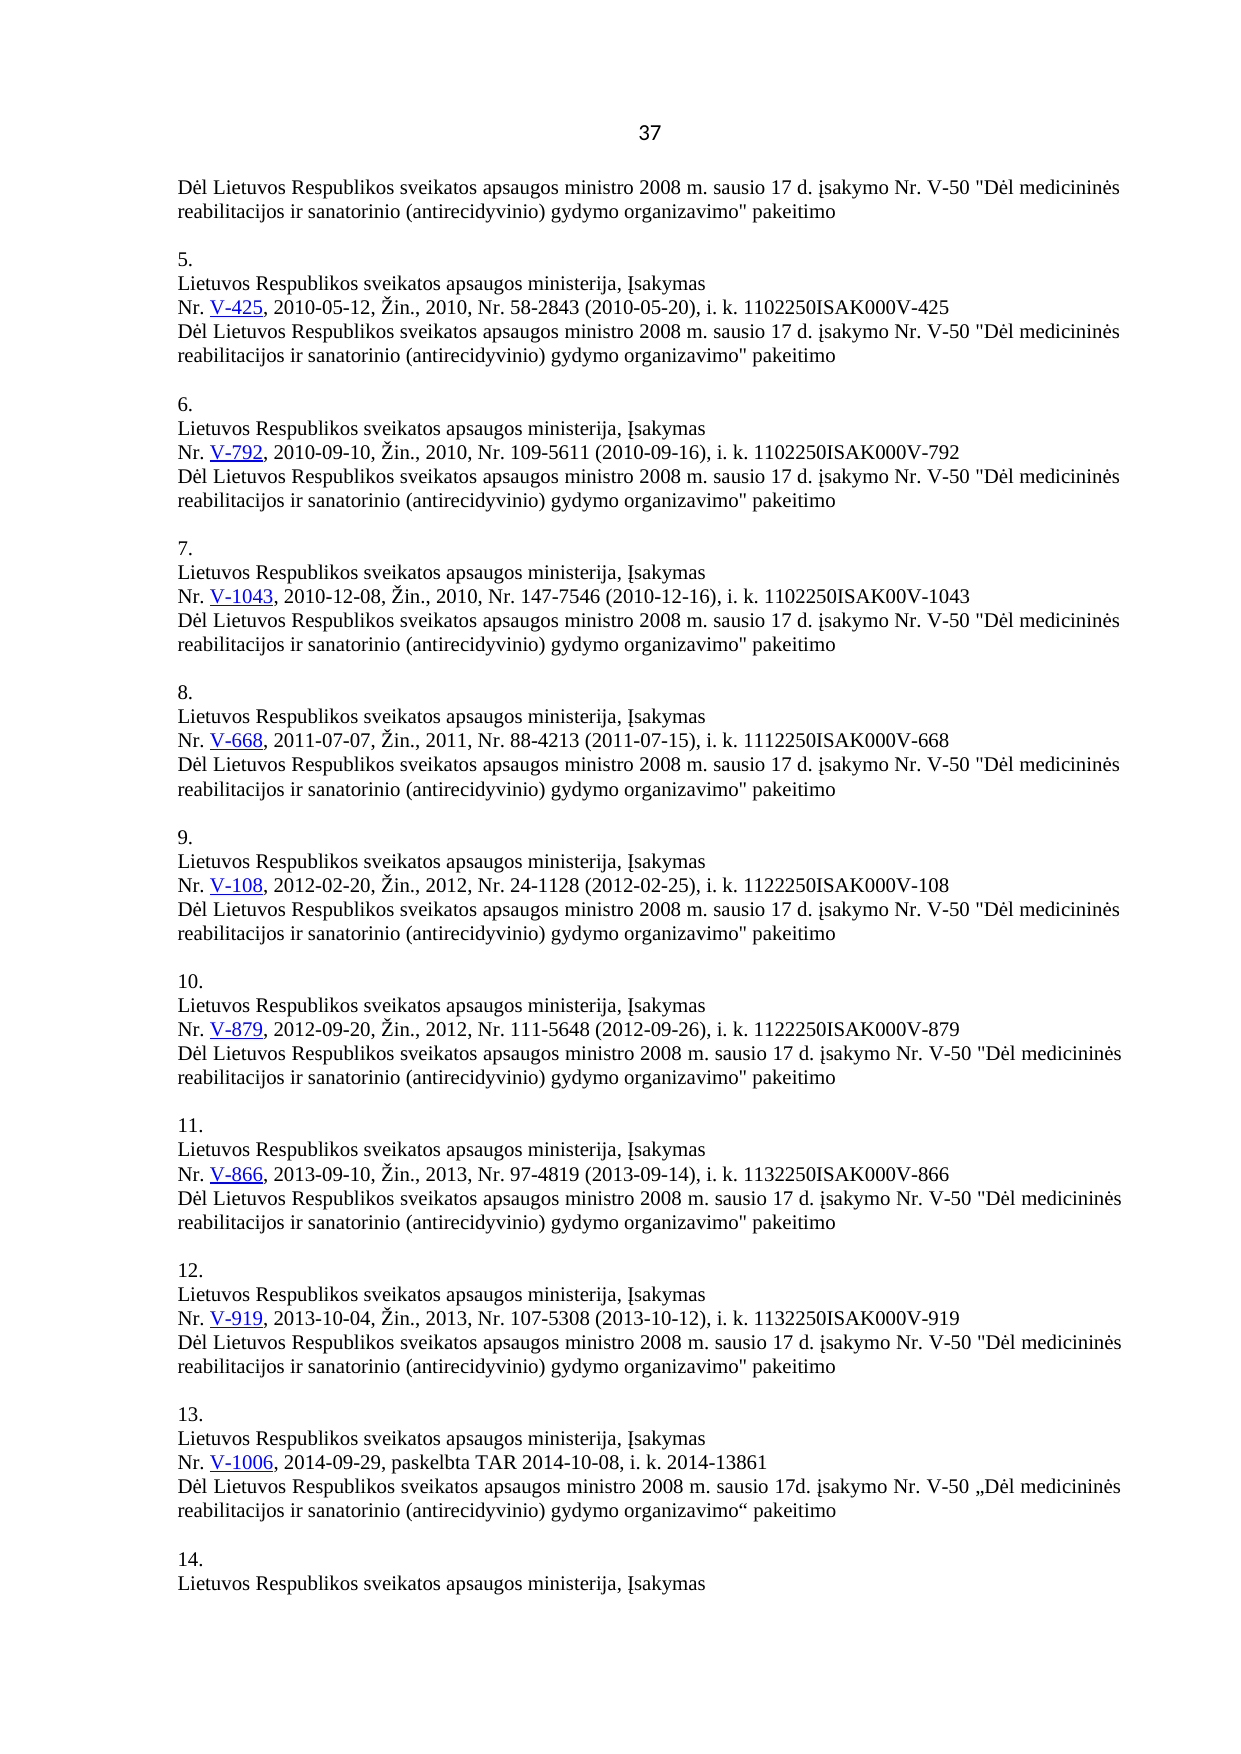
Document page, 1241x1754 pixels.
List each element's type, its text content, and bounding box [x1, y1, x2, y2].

text Dėl Lietuvos Respublikos sveikatos apsaugos ministro 2008 m. sausio 17 d. įsakymo Nr. V-50 "Dėl medicininės reabilitacijos ir sanatorinio (antirecidyvinio) gydymo organizavimo" pakeitimo [177, 175, 1122, 223]
text Lietuvos Respublikos sveikatos apsaugos ministerija, Įsakymas [177, 560, 1122, 584]
text Lietuvos Respublikos sveikatos apsaugos ministerija, Įsakymas [177, 271, 1122, 295]
text Dėl Lietuvos Respublikos sveikatos apsaugos ministro 2008 m. sausio 17 d. įsakymo Nr. V-50 "Dėl medicininės reabilitacijos ir sanatorinio (antirecidyvinio) gydymo organizavimo" pakeitimo [177, 752, 1122, 801]
text Dėl Lietuvos Respublikos sveikatos apsaugos ministro 2008 m. sausio 17 d. įsakymo Nr. V-50 "Dėl medicininės reabilitacijos ir sanatorinio (antirecidyvinio) gydymo organizavimo" pakeitimo [177, 897, 1122, 945]
text Lietuvos Respublikos sveikatos apsaugos ministerija, Įsakymas [177, 993, 1122, 1017]
text 8. [177, 680, 1122, 704]
text Lietuvos Respublikos sveikatos apsaugos ministerija, Įsakymas [177, 1571, 1122, 1594]
text Lietuvos Respublikos sveikatos apsaugos ministerija, Įsakymas [177, 849, 1122, 873]
text Dėl Lietuvos Respublikos sveikatos apsaugos ministro 2008 m. sausio 17d. įsakymo Nr. V-50 „Dėl medicininės reabilitacijos ir sanatorinio (antirecidyvinio) gydymo organizavimo“ pakeitimo [177, 1474, 1122, 1522]
text Lietuvos Respublikos sveikatos apsaugos ministerija, Įsakymas [177, 1426, 1122, 1450]
text Lietuvos Respublikos sveikatos apsaugos ministerija, Įsakymas [177, 1282, 1122, 1306]
text Dėl Lietuvos Respublikos sveikatos apsaugos ministro 2008 m. sausio 17 d. įsakymo Nr. V-50 "Dėl medicininės reabilitacijos ir sanatorinio (antirecidyvinio) gydymo organizavimo" pakeitimo [177, 608, 1122, 656]
text 9. [177, 824, 1122, 849]
text Nr. V-1043, 2010-12-08, Žin., 2010, Nr. 147-7546 (2010-12-16), i. k. 1102250ISAK00V-1043 [177, 584, 1122, 608]
text Dėl Lietuvos Respublikos sveikatos apsaugos ministro 2008 m. sausio 17 d. įsakymo Nr. V-50 "Dėl medicininės reabilitacijos ir sanatorinio (antirecidyvinio) gydymo organizavimo" pakeitimo [177, 1041, 1122, 1089]
text Nr. V-108, 2012-02-20, Žin., 2012, Nr. 24-1128 (2012-02-25), i. k. 1122250ISAK000V-108 [177, 873, 1122, 897]
text 13. [177, 1402, 1122, 1426]
text Nr. V-919, 2013-10-04, Žin., 2013, Nr. 107-5308 (2013-10-12), i. k. 1132250ISAK000V-919 [177, 1306, 1122, 1330]
text Dėl Lietuvos Respublikos sveikatos apsaugos ministro 2008 m. sausio 17 d. įsakymo Nr. V-50 "Dėl medicininės reabilitacijos ir sanatorinio (antirecidyvinio) gydymo organizavimo" pakeitimo [177, 1186, 1122, 1234]
text 7. [177, 536, 1122, 560]
text Nr. V-879, 2012-09-20, Žin., 2012, Nr. 111-5648 (2012-09-26), i. k. 1122250ISAK000V-879 [177, 1017, 1122, 1041]
text Nr. V-1006, 2014-09-29, paskelbta TAR 2014-10-08, i. k. 2014-13861 [177, 1450, 1122, 1474]
text 6. [177, 391, 1122, 416]
text 10. [177, 969, 1122, 993]
text Lietuvos Respublikos sveikatos apsaugos ministerija, Įsakymas [177, 1137, 1122, 1161]
text Lietuvos Respublikos sveikatos apsaugos ministerija, Įsakymas [177, 704, 1122, 728]
text 12. [177, 1258, 1122, 1282]
text Lietuvos Respublikos sveikatos apsaugos ministerija, Įsakymas [177, 416, 1122, 439]
text 14. [177, 1546, 1122, 1571]
text Nr. V-866, 2013-09-10, Žin., 2013, Nr. 97-4819 (2013-09-14), i. k. 1132250ISAK000V-866 [177, 1161, 1122, 1186]
text 5. [177, 247, 1122, 271]
text Dėl Lietuvos Respublikos sveikatos apsaugos ministro 2008 m. sausio 17 d. įsakymo Nr. V-50 "Dėl medicininės reabilitacijos ir sanatorinio (antirecidyvinio) gydymo organizavimo" pakeitimo [177, 464, 1122, 512]
text Nr. V-792, 2010-09-10, Žin., 2010, Nr. 109-5611 (2010-09-16), i. k. 1102250ISAK000V-792 [177, 439, 1122, 464]
text Dėl Lietuvos Respublikos sveikatos apsaugos ministro 2008 m. sausio 17 d. įsakymo Nr. V-50 "Dėl medicininės reabilitacijos ir sanatorinio (antirecidyvinio) gydymo organizavimo" pakeitimo [177, 319, 1122, 367]
text Nr. V-425, 2010-05-12, Žin., 2010, Nr. 58-2843 (2010-05-20), i. k. 1102250ISAK000V-425 [177, 295, 1122, 319]
text Dėl Lietuvos Respublikos sveikatos apsaugos ministro 2008 m. sausio 17 d. įsakymo Nr. V-50 "Dėl medicininės reabilitacijos ir sanatorinio (antirecidyvinio) gydymo organizavimo" pakeitimo [177, 1330, 1122, 1378]
text 11. [177, 1113, 1122, 1137]
text Nr. V-668, 2011-07-07, Žin., 2011, Nr. 88-4213 (2011-07-15), i. k. 1112250ISAK000V-668 [177, 728, 1122, 752]
